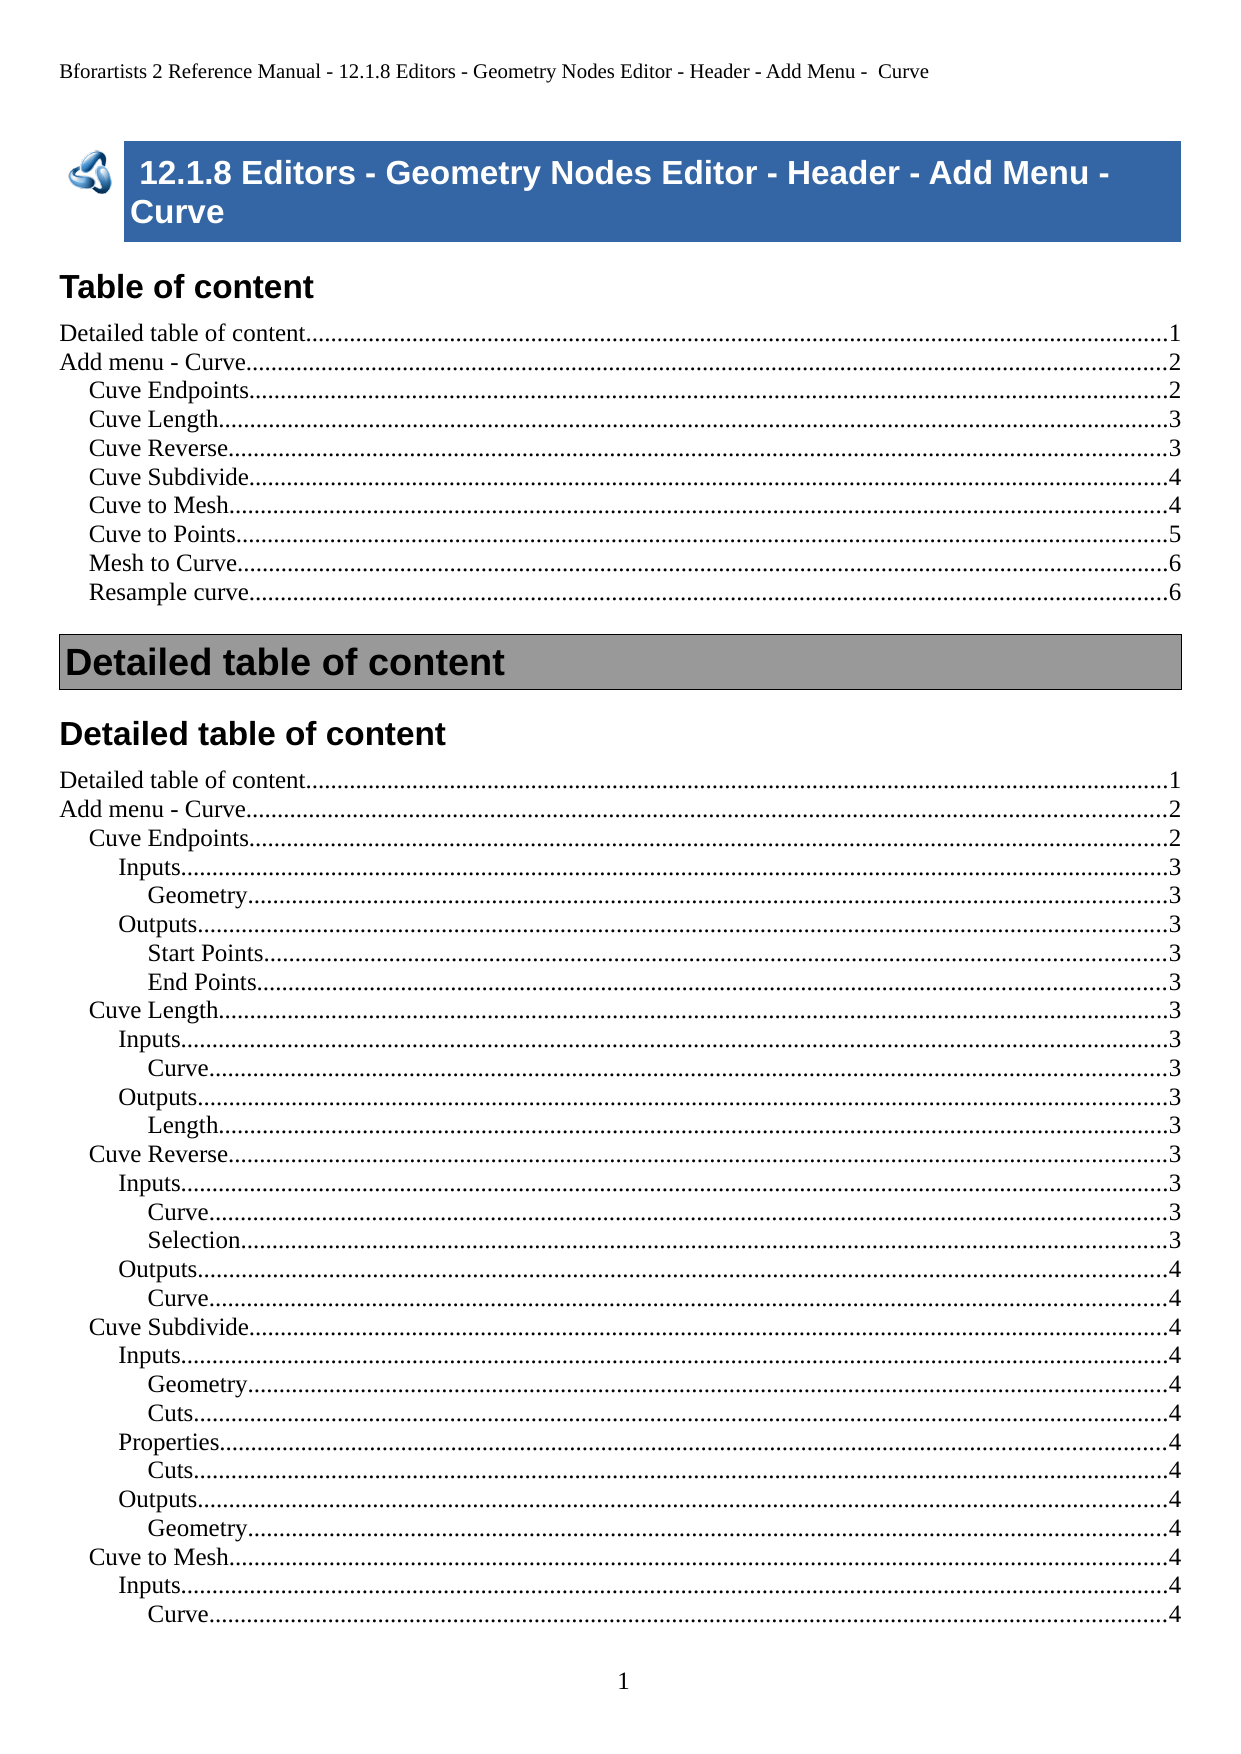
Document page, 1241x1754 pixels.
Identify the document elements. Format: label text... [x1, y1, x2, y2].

table_header Detailed table of content [60, 635, 1181, 689]
text Start Points 3 [147, 938, 1181, 967]
text Outputs 4 [118, 1484, 1181, 1513]
text Inputs 4 [118, 1340, 1181, 1369]
text Curve 3 [147, 1053, 1181, 1082]
text Selection 3 [147, 1225, 1181, 1254]
text Geometry 3 [147, 880, 1181, 909]
text Cuve to Mesh 4 [88, 1542, 1181, 1570]
text Curve 4 [147, 1283, 1181, 1312]
text End Points 3 [147, 967, 1181, 995]
text Inputs 4 [118, 1570, 1181, 1599]
text Detailed table of content 1 [59, 765, 1181, 794]
text Cuve Subdivide 4 [88, 462, 1181, 490]
picture [65, 147, 114, 197]
text Curve 3 [147, 1197, 1181, 1225]
text Outputs 3 [118, 1082, 1181, 1110]
subtitle Table of content [59, 267, 1181, 305]
text Add menu - Curve 2 [59, 794, 1181, 823]
text Properties 4 [118, 1427, 1181, 1455]
text Cuve Length 3 [88, 995, 1181, 1024]
text Inputs 3 [118, 1024, 1181, 1053]
text Cuve to Mesh 4 [88, 490, 1181, 519]
text Cuve Length 3 [88, 404, 1181, 433]
text Cuts 4 [147, 1455, 1181, 1484]
text Cuve Endpoints 2 [88, 375, 1181, 404]
text Resample curve 6 [88, 577, 1181, 605]
text Add menu - Curve 2 [59, 347, 1181, 375]
text Cuts 4 [147, 1398, 1181, 1427]
text Outputs 4 [118, 1254, 1181, 1283]
text Cuve to Points 5 [88, 519, 1181, 548]
text Curve 4 [147, 1599, 1181, 1628]
text Outputs 3 [118, 909, 1181, 938]
text Cuve Endpoints 2 [88, 823, 1181, 852]
text Detailed table of content 1 [59, 318, 1181, 347]
subtitle Detailed table of content [59, 714, 1181, 753]
text Length 3 [147, 1110, 1181, 1139]
text Geometry 4 [147, 1513, 1181, 1542]
text Inputs 3 [118, 852, 1181, 880]
text Cuve Reverse 3 [88, 433, 1181, 462]
text Geometry 4 [147, 1369, 1181, 1398]
text Inputs 3 [118, 1168, 1181, 1197]
table_header 12.1.8 Editors - Geometry Nodes Editor - Header - Add Menu - Curve [124, 141, 1181, 242]
text Cuve Subdivide 4 [88, 1312, 1181, 1340]
text Mesh to Curve 6 [88, 548, 1181, 577]
text Cuve Reverse 3 [88, 1139, 1181, 1168]
table_header [59, 141, 124, 242]
